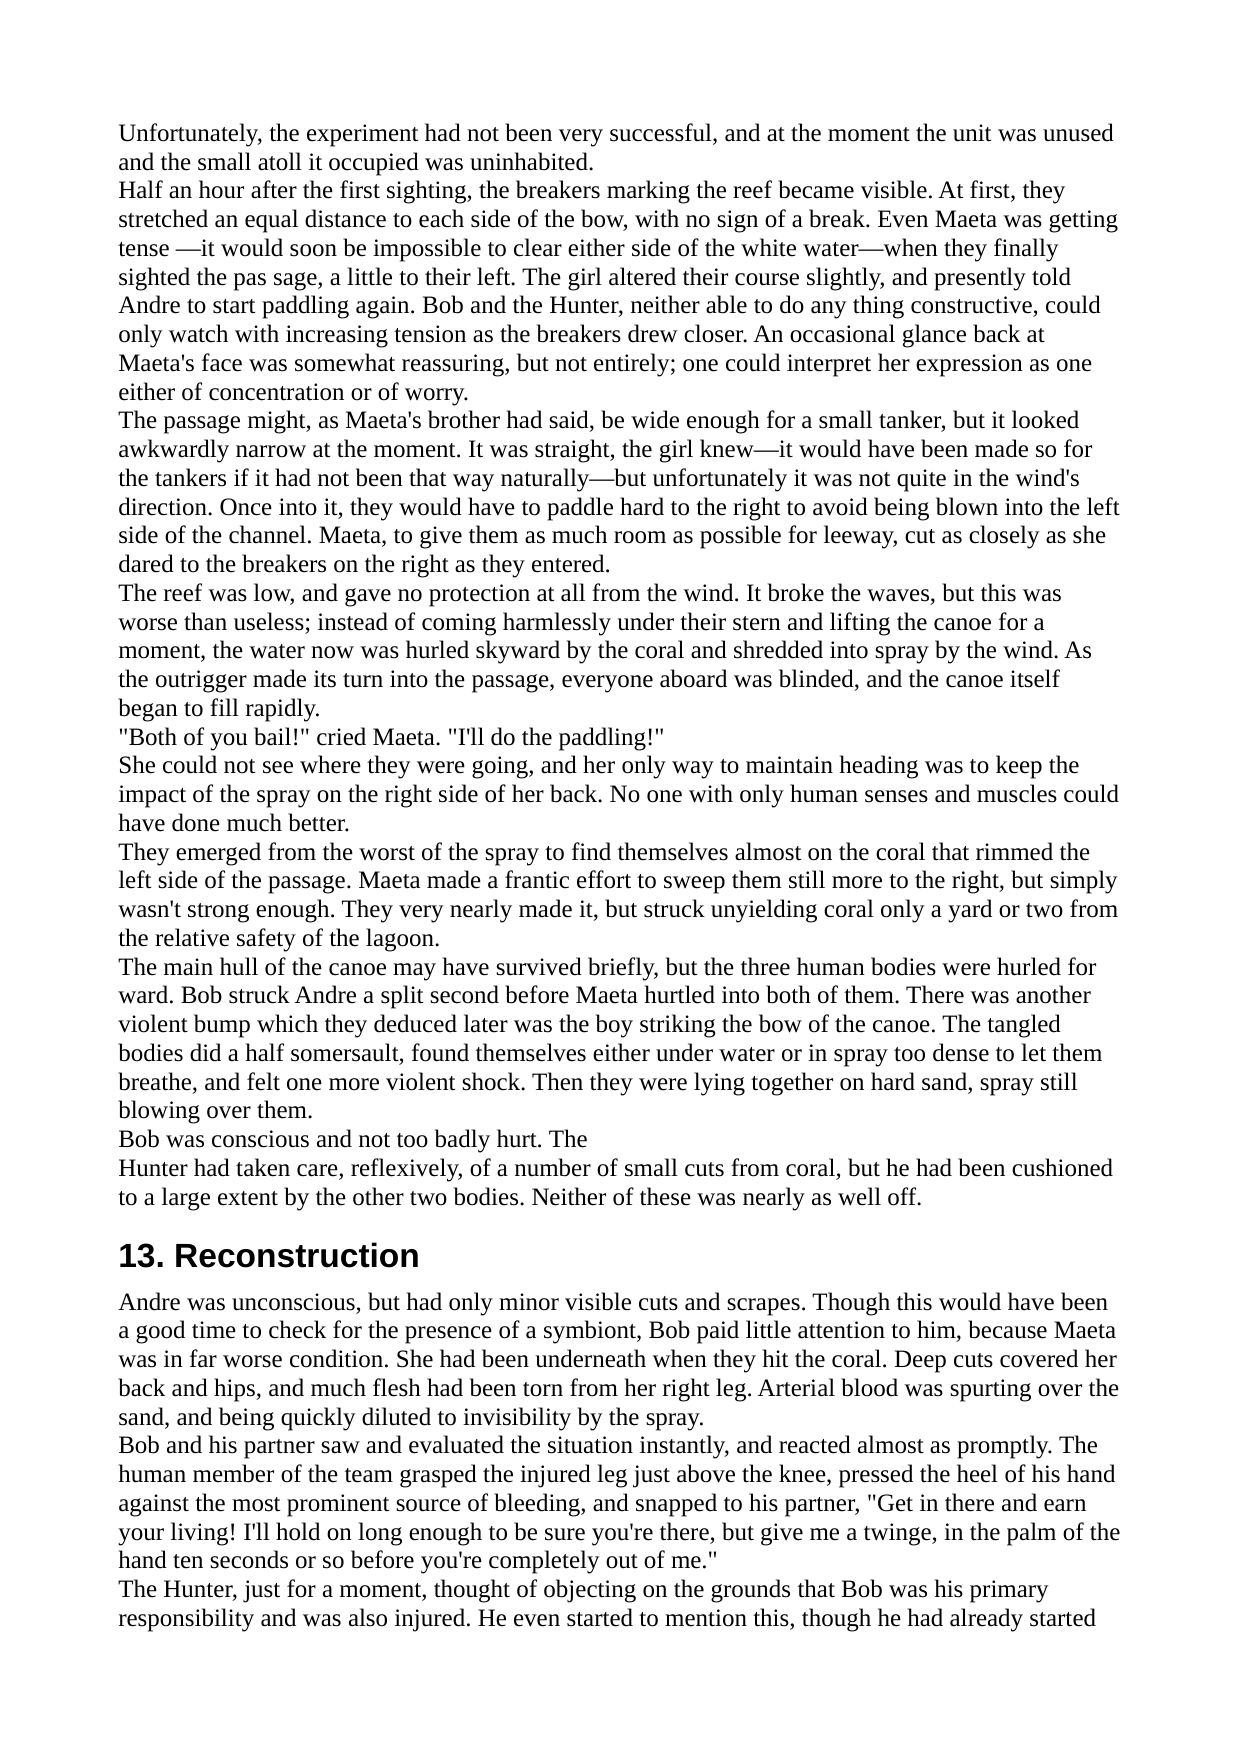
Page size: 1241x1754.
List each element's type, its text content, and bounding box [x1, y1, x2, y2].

text Hunter had taken care, reflexively, of a number of small cuts from coral, but he had been cushioned to a large extent by the other two bodies. Neither of these was nearly as well off. [118, 1153, 1122, 1211]
text The reef was low, and gave no protection at all from the wind. It broke the waves, but this was worse than useless; instead of coming harmlessly under their stern and lifting the canoe for a moment, the water now was hurled skyward by the coral and shredded into spray by the wind. As the outrigger made its turn into the passage, everyone aboard was blinded, and the canoe itself began to fill rapidly. [118, 578, 1122, 722]
text She could not see where they were going, and her only way to maintain heading was to keep the impact of the spray on the right side of her back. No one with only human senses and muscles could have done much better. [118, 751, 1122, 837]
text "Both of you bail!" cried Maeta. "I'll do the paddling!" [118, 722, 1122, 751]
subtitle 13. Reconstruction [118, 1236, 1122, 1274]
text Bob was conscious and not too badly hurt. The [118, 1124, 1122, 1153]
text The Hunter, just for a moment, thought of objecting on the grounds that Bob was his primary responsibility and was also injured. He even started to mention this, though he had already started [118, 1574, 1122, 1632]
text Unfortunately, the experiment had not been very successful, and at the moment the unit was unused and the small atoll it occupied was uninhabited. [118, 118, 1122, 176]
text The passage might, as Maeta's brother had said, be wide enough for a small tanker, but it looked awkwardly narrow at the moment. It was straight, the girl knew—it would have been made so for the tankers if it had not been that way naturally—but unfortunately it was not quite in the wind's direction. Once into it, they would have to paddle hard to the right to avoid being blown into the left side of the channel. Maeta, to give them as much room as possible for leeway, cut as closely as she dared to the breakers on the right as they entered. [118, 406, 1122, 578]
text The main hull of the canoe may have survived briefly, but the three human bodies were hurled for ward. Bob struck Andre a split second before Maeta hurtled into both of them. There was another violent bump which they deduced later was the boy striking the bow of the canoe. The tangled bodies did a half somersault, found themselves either under water or in spray too dense to let them breathe, and felt one more violent shock. Then they were lying together on hard sand, spray still blowing over them. [118, 952, 1122, 1124]
text Andre was unconscious, but had only minor visible cuts and scrapes. Though this would have been a good time to check for the presence of a symbiont, Bob paid little attention to him, because Maeta was in far worse condition. She had been underneath when they hit the coral. Deep cuts covered her back and hips, and much flesh had been torn from her right leg. Arterial blood was spurting over the sand, and being quickly diluted to invisibility by the spray. [118, 1287, 1122, 1431]
text Bob and his partner saw and evaluated the situation instantly, and reacted almost as promptly. The human member of the team grasped the injured leg just above the knee, pressed the heel of his hand against the most prominent source of bleeding, and snapped to his partner, "Get in there and earn your living! I'll hold on long enough to be sure you're there, but give me a twinge, in the palm of the hand ten seconds or so before you're completely out of me." [118, 1431, 1122, 1574]
text Half an hour after the first sighting, the breakers marking the reef became visible. At first, they stretched an equal distance to each side of the bow, with no sign of a break. Even Maeta was getting tense —it would soon be impossible to clear either side of the white water—when they finally sighted the pas sage, a little to their left. The girl altered their course slightly, and presently told Andre to start paddling again. Bob and the Hunter, neither able to do any thing constructive, could only watch with increasing tension as the breakers drew closer. An occasional glance back at Maeta's face was somewhat reassuring, but not entirely; one could interpret her expression as one either of concentration or of worry. [118, 176, 1122, 406]
text They emerged from the worst of the spray to find themselves almost on the coral that rimmed the left side of the passage. Maeta made a frantic effort to sweep them still more to the right, but simply wasn't strong enough. They very nearly made it, but struck unyielding coral only a yard or two from the relative safety of the lagoon. [118, 837, 1122, 952]
